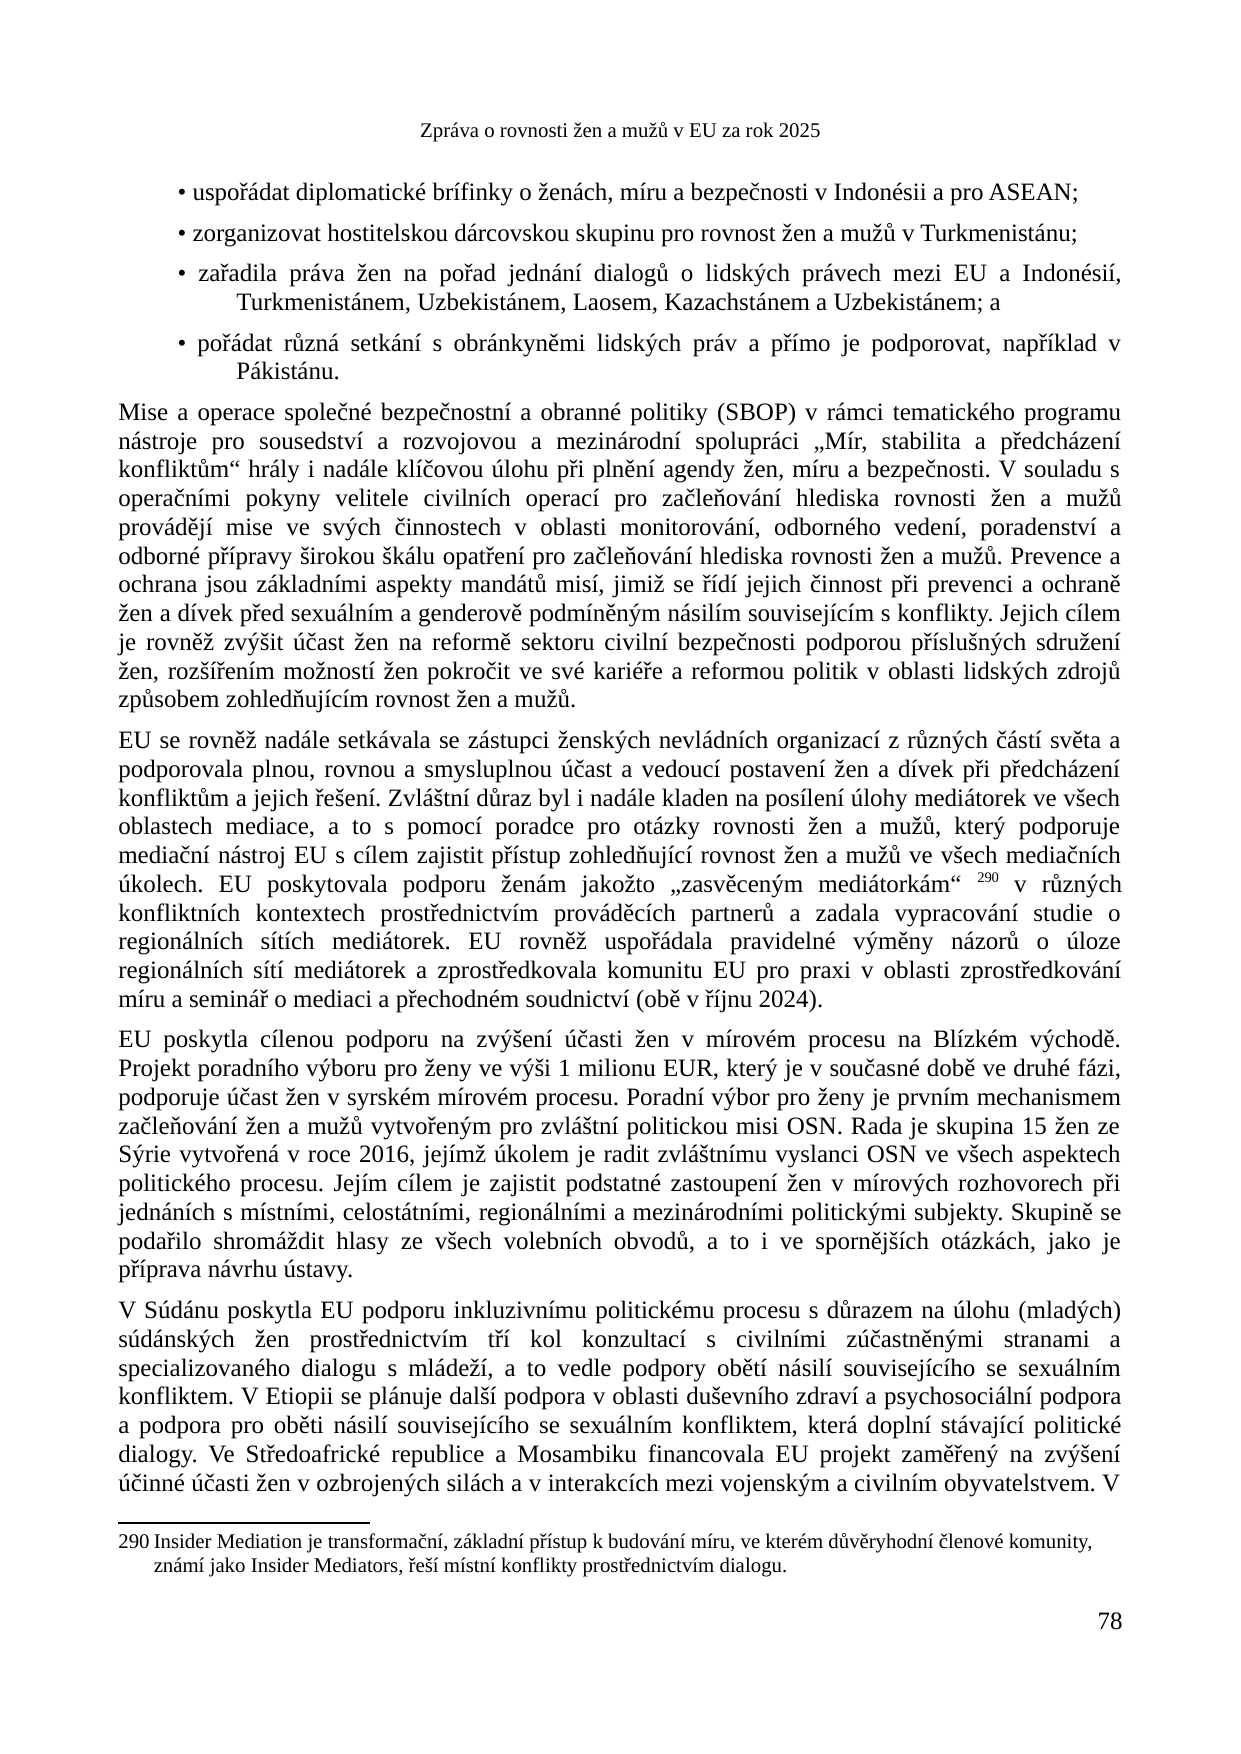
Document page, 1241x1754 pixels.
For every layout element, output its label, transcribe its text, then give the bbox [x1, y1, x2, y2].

text Insider Mediation je transformační, základní přístup k budování míru, ve kterém důvěryhodní členové komunity, známí jako Insider Mediators, řeší místní konflikty prostřednictvím dialogu. [118, 1529, 1122, 1577]
text EU poskytla cílenou podporu na zvýšení účasti žen v mírovém procesu na Blízkém východě. Projekt poradního výboru pro ženy ve výši 1 milionu EUR, který je v současné době ve druhé fázi, podporuje účast žen v syrském mírovém procesu. Poradní výbor pro ženy je prvním mechanismem začleňování žen a mužů vytvořeným pro zvláštní politickou misi OSN. Rada je skupina 15 žen ze Sýrie vytvořená v roce 2016, jejímž úkolem je radit zvláštnímu vyslanci OSN ve všech aspektech politického procesu. Jejím cílem je zajistit podstatné zastoupení žen v mírových rozhovorech při jednáních s místními, celostátními, regionálními a mezinárodními politickými subjekty. Skupině se podařilo shromáždit hlasy ze všech volebních obvodů, a to i ve spornějších otázkách, jako je příprava návrhu ústavy. [118, 1024, 1122, 1283]
text • pořádat různá setkání s obránkyněmi lidských práv a přímo je podporovat, například v Pákistánu. [177, 328, 1122, 385]
text • uspořádat diplomatické brífinky o ženách, míru a bezpečnosti v Indonésii a pro ASEAN; [177, 177, 1122, 206]
text • zařadila práva žen na pořad jednání dialogů o lidských právech mezi EU a Indonésií, Turkmenistánem, Uzbekistánem, Laosem, Kazachstánem a Uzbekistánem; a [177, 258, 1122, 316]
text Mise a operace společné bezpečnostní a obranné politiky (SBOP) v rámci tematického programu nástroje pro sousedství a rozvojovou a mezinárodní spolupráci „Mír, stabilita a předcházení konfliktům“ hrály i nadále klíčovou úlohu při plnění agendy žen, míru a bezpečnosti. V souladu s operačními pokyny velitele civilních operací pro začleňování hlediska rovnosti žen a mužů provádějí mise ve svých činnostech v oblasti monitorování, odborného vedení, poradenství a odborné přípravy širokou škálu opatření pro začleňování hlediska rovnosti žen a mužů. Prevence a ochrana jsou základními aspekty mandátů misí, jimiž se řídí jejich činnost při prevenci a ochraně žen a dívek před sexuálním a genderově podmíněným násilím souvisejícím s konflikty. Jejich cílem je rovněž zvýšit účast žen na reformě sektoru civilní bezpečnosti podporou příslušných sdružení žen, rozšířením možností žen pokročit ve své kariéře a reformou politik v oblasti lidských zdrojů způsobem zohledňujícím rovnost žen a mužů. [118, 397, 1122, 713]
text V Súdánu poskytla EU podporu inkluzivnímu politickému procesu s důrazem na úlohu (mladých) súdánských žen prostřednictvím tří kol konzultací s civilními zúčastněnými stranami a specializovaného dialogu s mládeží, a to vedle podpory obětí násilí souvisejícího se sexuálním konfliktem. V Etiopii se plánuje další podpora v oblasti duševního zdraví a psychosociální podpora a podpora pro oběti násilí souvisejícího se sexuálním konfliktem, která doplní stávající politické dialogy. Ve Středoafrické republice a Mosambiku financovala EU projekt zaměřený na zvýšení účinné účasti žen v ozbrojených silách a v interakcích mezi vojenským a civilním obyvatelstvem. V [118, 1295, 1122, 1496]
text • zorganizovat hostitelskou dárcovskou skupinu pro rovnost žen a mužů v Turkmenistánu; [177, 218, 1122, 246]
text EU se rovněž nadále setkávala se zástupci ženských nevládních organizací z různých částí světa a podporovala plnou, rovnou a smysluplnou účast a vedoucí postavení žen a dívek při předcházení konfliktům a jejich řešení. Zvláštní důraz byl i nadále kladen na posílení úlohy mediátorek ve všech oblastech mediace, a to s pomocí poradce pro otázky rovnosti žen a mužů, který podporuje mediační nástroj EU s cílem zajistit přístup zohledňující rovnost žen a mužů ve všech mediačních úkolech. EU poskytovala podporu ženám jakožto „zasvěceným mediátorkám“ v různých konfliktních kontextech prostřednictvím prováděcích partnerů a zadala vypracování studie o regionálních sítích mediátorek. EU rovněž uspořádala pravidelné výměny názorů o úloze regionálních sítí mediátorek a zprostředkovala komunitu EU pro praxi v oblasti zprostředkování míru a seminář o mediaci a přechodném soudnictví (obě v říjnu 2024). [118, 725, 1122, 1013]
